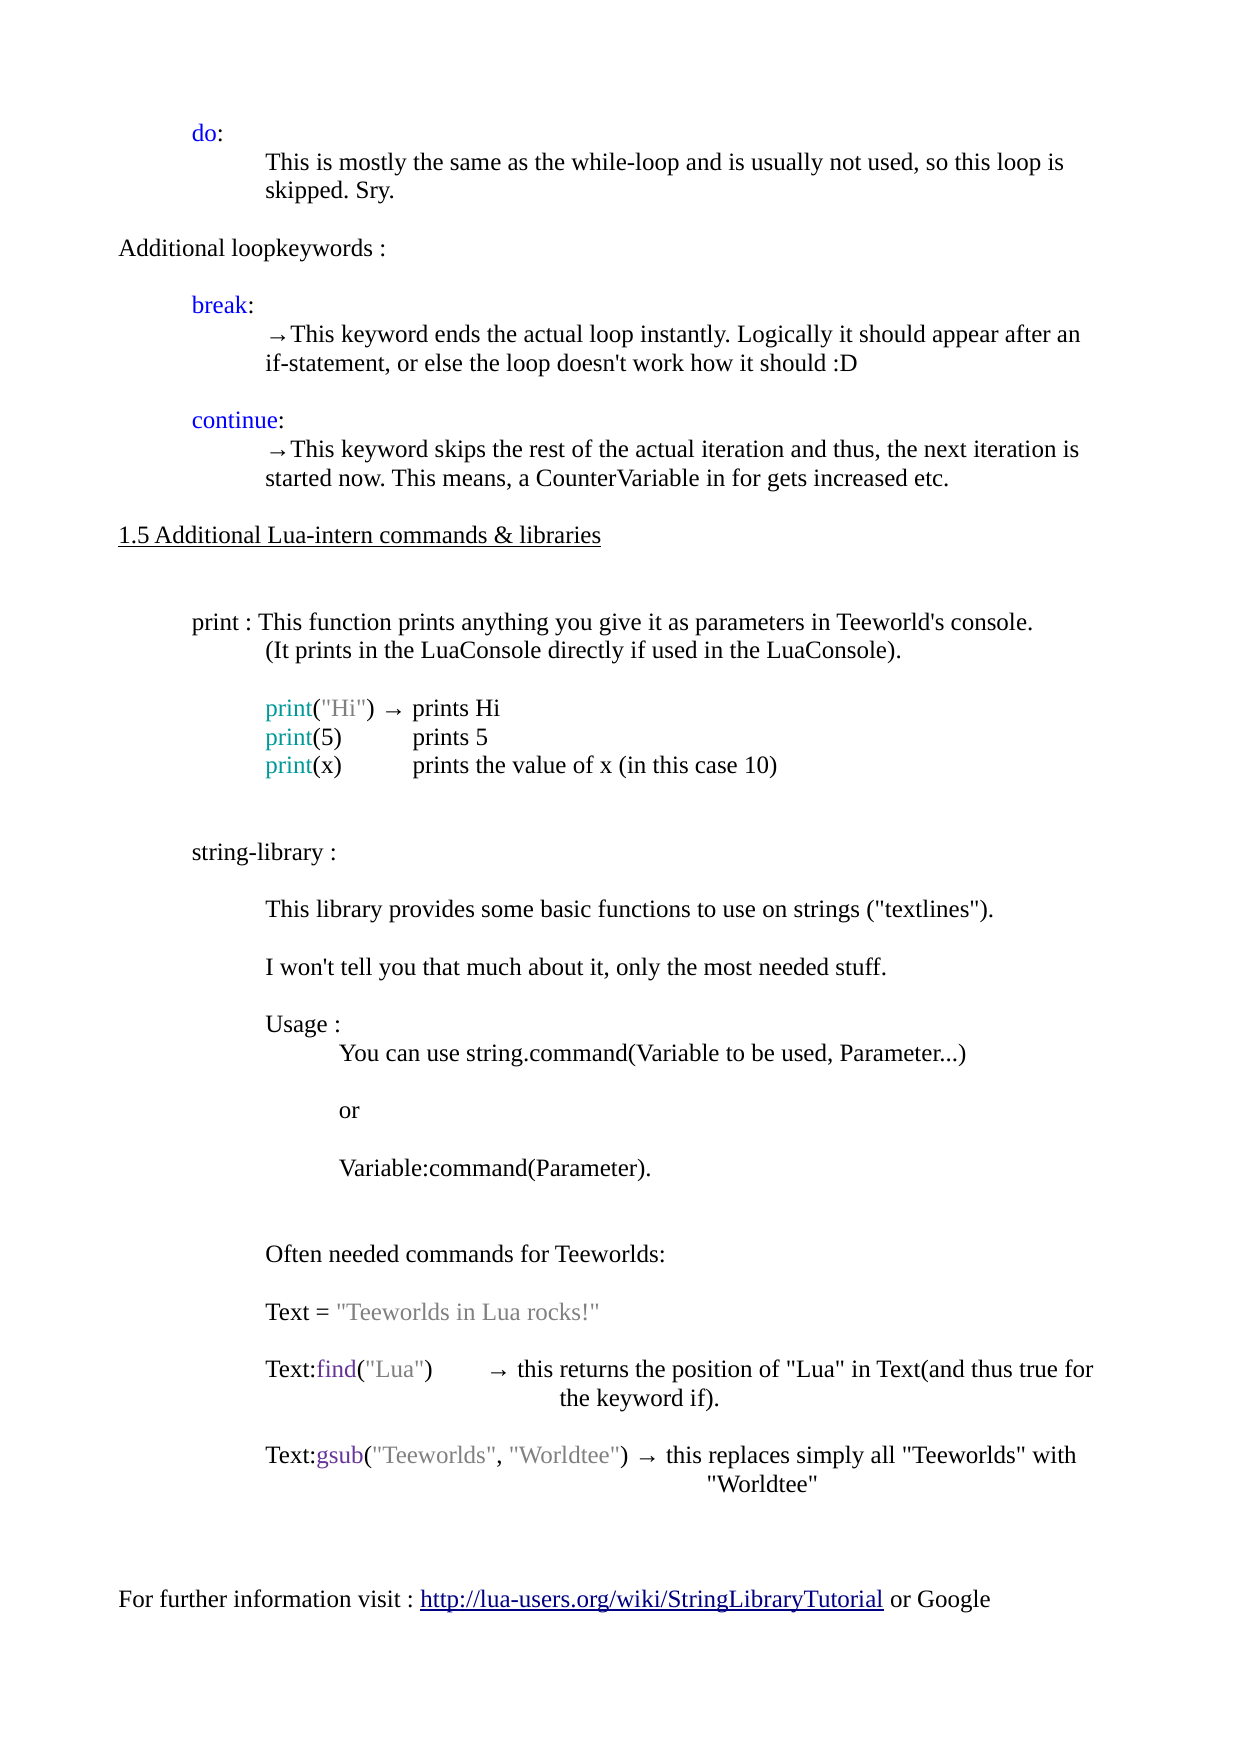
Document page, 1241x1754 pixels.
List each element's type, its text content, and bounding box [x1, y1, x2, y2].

text You can use string.command(Variable to be used, Parameter...) [118, 1038, 1122, 1067]
text This library provides some basic functions to use on strings ("textlines"). [118, 894, 1122, 923]
text Often needed commands for Teeworlds: [118, 1239, 1122, 1268]
text Additional loopkeywords : [118, 233, 1122, 262]
text Text:find("Lua") → this returns the position of "Lua" in Text(and thus true for [118, 1354, 1122, 1383]
text Text = "Teeworlds in Lua rocks!" [118, 1297, 1122, 1326]
text string-library : [118, 837, 1122, 866]
text →This keyword ends the actual loop instantly. Logically it should appear after an if-statement, or else the loop doesn't work how it should :D [118, 319, 1122, 377]
text Text:gsub("Teeworlds", "Worldtee") → this replaces simply all "Teeworlds" with [118, 1441, 1122, 1469]
text "Worldtee" [118, 1469, 1122, 1498]
text Variable:command(Parameter). [118, 1153, 1122, 1182]
text or [118, 1096, 1122, 1124]
text print(5) prints 5 [118, 722, 1122, 751]
text I won't tell you that much about it, only the most needed stuff. [118, 952, 1122, 981]
text 1.5 Additional Lua-intern commands & libraries [118, 521, 1122, 549]
text →This keyword skips the rest of the actual iteration and thus, the next iteration is started now. This means, a CounterVariable in for gets increased etc. [118, 434, 1122, 492]
text Usage : [118, 1009, 1122, 1038]
text the keyword if). [118, 1383, 1122, 1412]
text print(x) prints the value of x (in this case 10) [118, 751, 1122, 779]
text continue: [118, 406, 1122, 434]
text do: [118, 118, 1122, 147]
text break: [118, 291, 1122, 319]
text This is mostly the same as the while-loop and is usually not used, so this loop is skipped. Sry. [118, 147, 1122, 204]
text For further information visit : http://lua-users.org/wiki/StringLibraryTutorial or Google [118, 1584, 1122, 1613]
text (It prints in the LuaConsole directly if used in the LuaConsole). [118, 636, 1122, 664]
text print : This function prints anything you give it as parameters in Teeworld's console. [118, 607, 1122, 636]
text print("Hi") → prints Hi [118, 693, 1122, 722]
